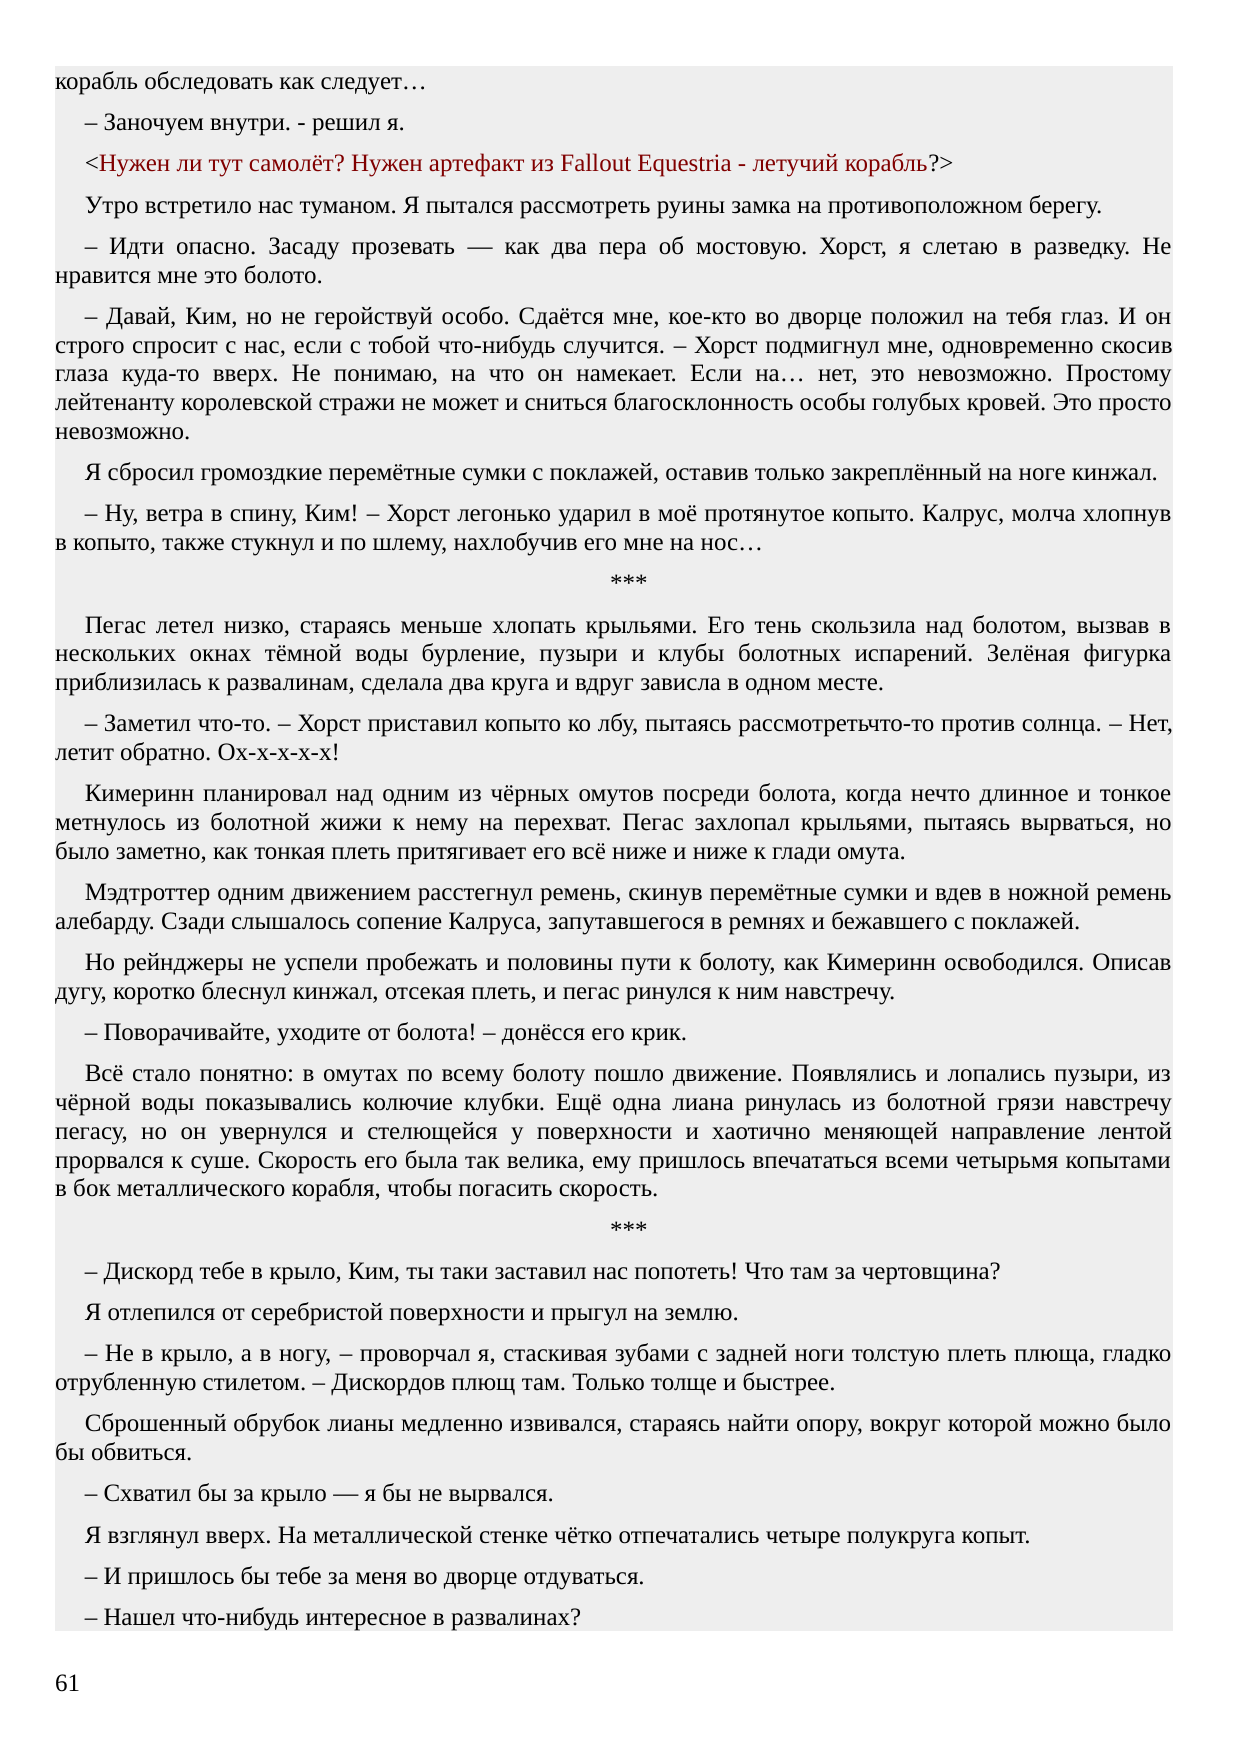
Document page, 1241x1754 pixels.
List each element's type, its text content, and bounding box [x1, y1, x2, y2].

text – Давай, Ким, но не геройствуй особо. Сдаётся мне, кое-кто во дворце положил на тебя глаз. И он строго спросит с нас, если с тобой что-нибудь случится. – Хорст подмигнул мне, одновременно скосив глаза куда-то вверх. Не понимаю, на что он намекает. Если на… нет, это невозможно. Простому лейтенанту королевской стражи не может и сниться благосклонность особы голубых кровей. Это просто невозможно. [55, 301, 1173, 445]
text – Нашел что-нибудь интересное в развалинах? [55, 1602, 1173, 1631]
text – Поворачивайте, уходите от болота! – донёсся его крик. [55, 1017, 1173, 1046]
text Всё стало понятно: в омутах по всему болоту пошло движение. Появлялись и лопались пузыри, из чёрной воды показывались колючие клубки. Ещё одна лиана ринулась из болотной грязи навстречу пегасу, но он увернулся и стелющейся у поверхности и хаотично меняющей направление лентой прорвался к суше. Скорость его была так велика, ему пришлось впечататься всеми четырьмя копытами в бок металлического корабля, чтобы погасить скорость. [55, 1058, 1173, 1202]
text *** [55, 568, 1173, 597]
text – Ну, ветра в спину, Ким! – Хорст легонько ударил в моё протянутое копыто. Калрус, молча хлопнув в копыто, также стукнул и по шлему, нахлобучив его мне на нос… [55, 498, 1173, 556]
text – Идти опасно. Засаду прозевать — как два пера об мостовую. Хорст, я слетаю в разведку. Не нравится мне это болото. [55, 231, 1173, 288]
text *** [55, 1215, 1173, 1243]
text – И пришлось бы тебе за меня во дворце отдуваться. [55, 1561, 1173, 1590]
text – Схватил бы за крыло — я бы не вырвался. [55, 1478, 1173, 1507]
text Кимеринн планировал над одним из чёрных омутов посреди болота, когда нечто длинное и тонкое метнулось из болотной жижи к нему на перехват. Пегас захлопал крыльями, пытаясь вырваться, но было заметно, как тонкая плеть притягивает его всё ниже и ниже к глади омута. [55, 778, 1173, 865]
text <Нужен ли тут самолёт? Нужен артефакт из Fallout Equestria - летучий корабль?> [55, 148, 1173, 177]
text Я сбросил громоздкие перемётные сумки с поклажей, оставив только закреплённый на ноге кинжал. [55, 457, 1173, 486]
text – Заметил что-то. – Хорст приставил копыто ко лбу, пытаясь рассмотретьчто-то против солнца. – Нет, летит обратно. Ох-х-х-х-х! [55, 708, 1173, 766]
text Сброшенный обрубок лианы медленно извивался, стараясь найти опору, вокруг которой можно было бы обвиться. [55, 1408, 1173, 1466]
text Я взглянул вверх. На металлической стенке чётко отпечатались четыре полукруга копыт. [55, 1520, 1173, 1548]
text Но рейнджеры не успели пробежать и половины пути к болоту, как Кимеринн освободился. Описав дугу, коротко блеснул кинжал, отсекая плеть, и пегас ринулся к ним навстречу. [55, 947, 1173, 1005]
text Пегас летел низко, стараясь меньше хлопать крыльями. Его тень скользила над болотом, вызвав в нескольких окнах тёмной воды бурление, пузыри и клубы болотных испарений. Зелёная фигурка приблизилась к развалинам, сделала два круга и вдруг зависла в одном месте. [55, 610, 1173, 696]
text – Заночуем внутри. - решил я. [55, 107, 1173, 136]
text корабль обследовать как следует… [55, 66, 1173, 95]
text – Дискорд тебе в крыло, Ким, ты таки заставил нас попотеть! Что там за чертовщина? [55, 1256, 1173, 1285]
text Утро встретило нас туманом. Я пытался рассмотреть руины замка на противоположном берегу. [55, 190, 1173, 218]
text Мэдтроттер одним движением расстегнул ремень, скинув перемётные сумки и вдев в ножной ремень алебарду. Сзади слышалось сопение Калруса, запутавшегося в ремнях и бежавшего с поклажей. [55, 877, 1173, 935]
text – Не в крыло, а в ногу, – проворчал я, стаскивая зубами с задней ноги толстую плеть плюща, гладко отрубленную стилетом. – Дискордов плющ там. Только толще и быстрее. [55, 1338, 1173, 1396]
text Я отлепился от серебристой поверхности и прыгул на землю. [55, 1297, 1173, 1326]
